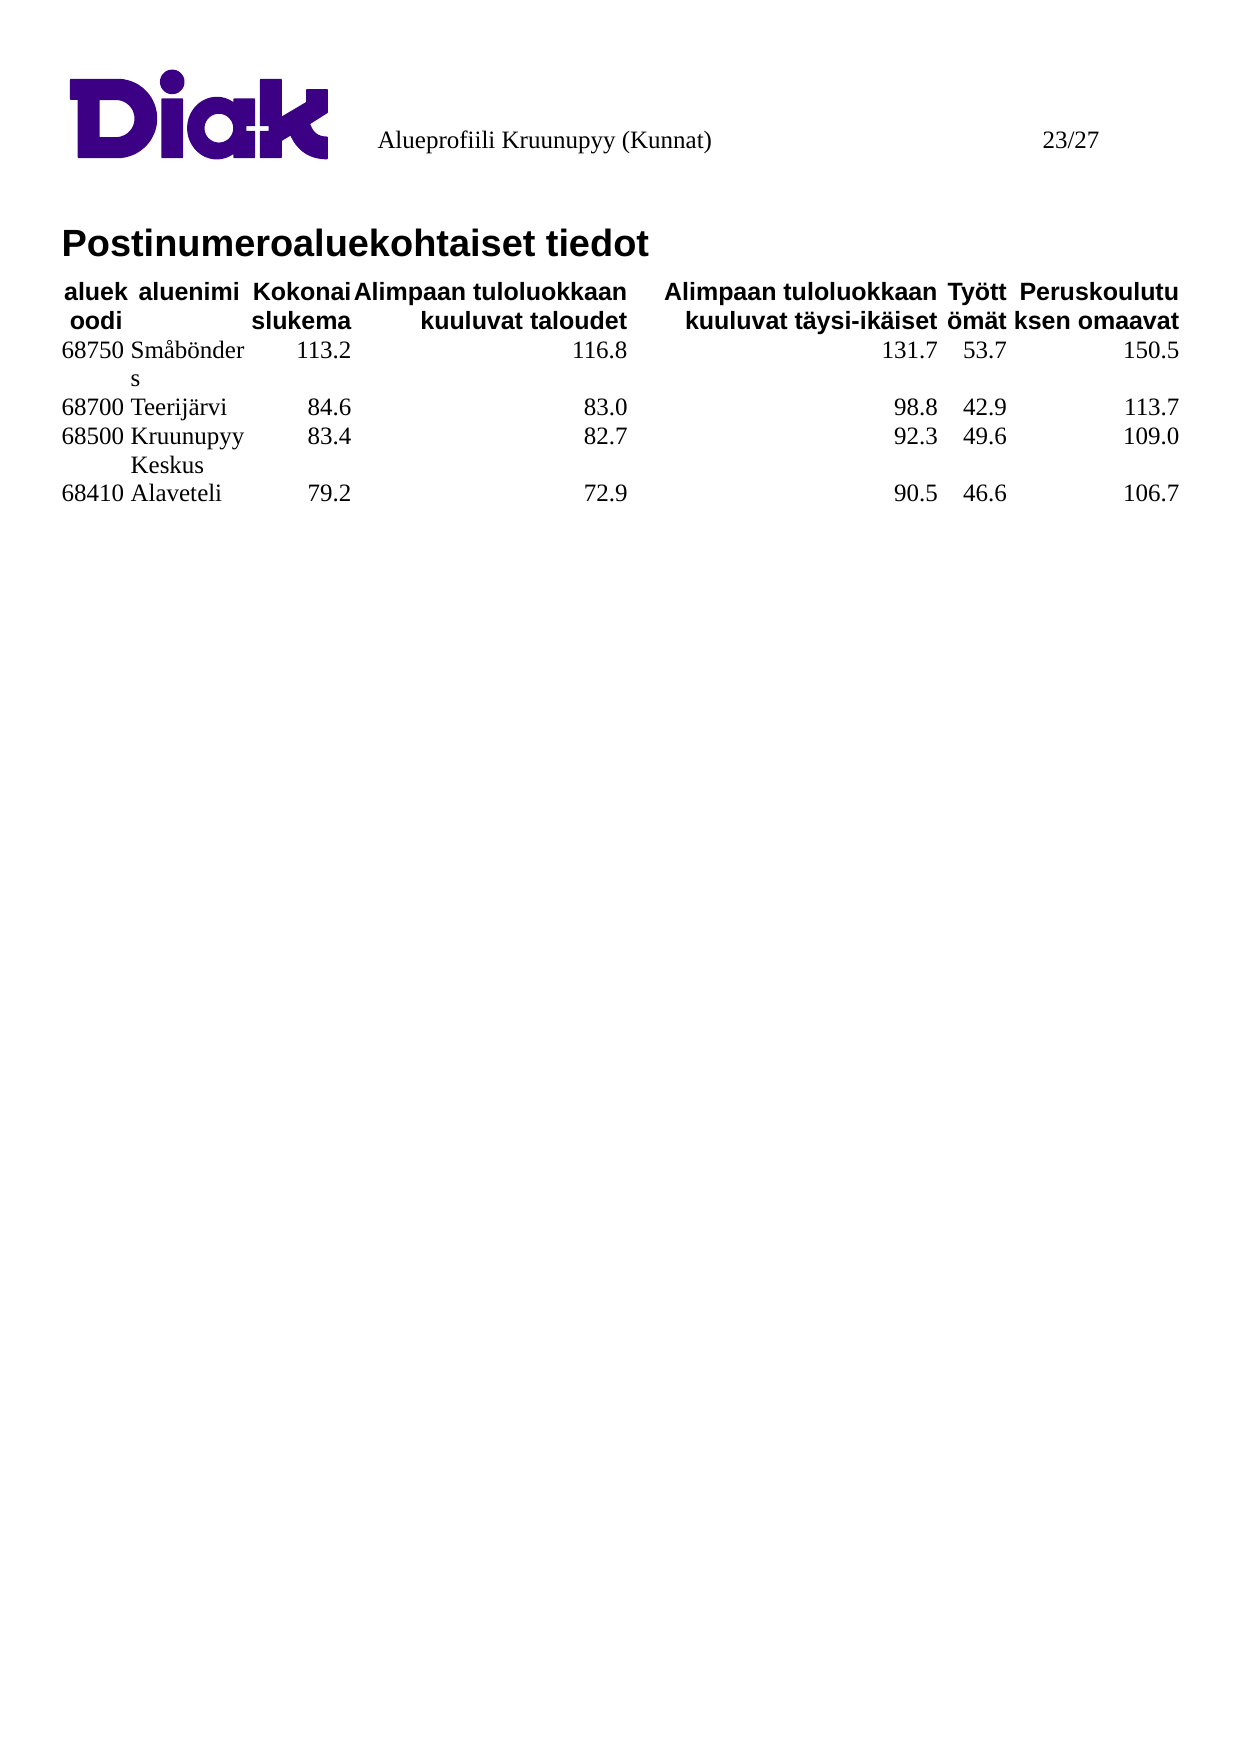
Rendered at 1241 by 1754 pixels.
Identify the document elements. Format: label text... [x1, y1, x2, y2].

table_cell Småbönders [130, 335, 248, 392]
table_cell Alaveteli [130, 479, 248, 507]
table_cell 82.7 [351, 421, 627, 478]
table_cell 68500 [61, 421, 130, 478]
subtitle Postinumeroaluekohtaiset tiedot [61, 221, 1179, 265]
table_cell 131.7 [627, 335, 938, 392]
table_cell 49.6 [938, 421, 1007, 478]
table_cell 72.9 [351, 479, 627, 507]
table_cell 116.8 [351, 335, 627, 392]
table_cell 113.7 [1007, 392, 1179, 421]
table_cell 90.5 [627, 479, 938, 507]
table_cell 79.2 [248, 479, 351, 507]
table_cell 46.6 [938, 479, 1007, 507]
table_cell 83.0 [351, 392, 627, 421]
table_header aluekoodi [61, 277, 130, 335]
table_cell Kruunupyy Keskus [130, 421, 248, 478]
table_cell 84.6 [248, 392, 351, 421]
table_header Peruskoulutuksen omaavat [1007, 277, 1179, 335]
table_cell Teerijärvi [130, 392, 248, 421]
table_cell 98.8 [627, 392, 938, 421]
table_cell 68410 [61, 479, 130, 507]
table_cell 109.0 [1007, 421, 1179, 478]
table_cell 68700 [61, 392, 130, 421]
table_header Kokonaislukema [248, 277, 351, 335]
table_header Alimpaan tuloluokkaan kuuluvat täysi-ikäiset [627, 277, 938, 335]
table_header aluenimi [130, 277, 248, 335]
table_cell 53.7 [938, 335, 1007, 392]
table_cell 113.2 [248, 335, 351, 392]
table_cell 150.5 [1007, 335, 1179, 392]
table_cell 92.3 [627, 421, 938, 478]
table_cell 83.4 [248, 421, 351, 478]
table_cell 68750 [61, 335, 130, 392]
table_cell 42.9 [938, 392, 1007, 421]
table_header Alimpaan tuloluokkaan kuuluvat taloudet [351, 277, 627, 335]
table_cell 106.7 [1007, 479, 1179, 507]
table_header Työttömät [938, 277, 1007, 335]
